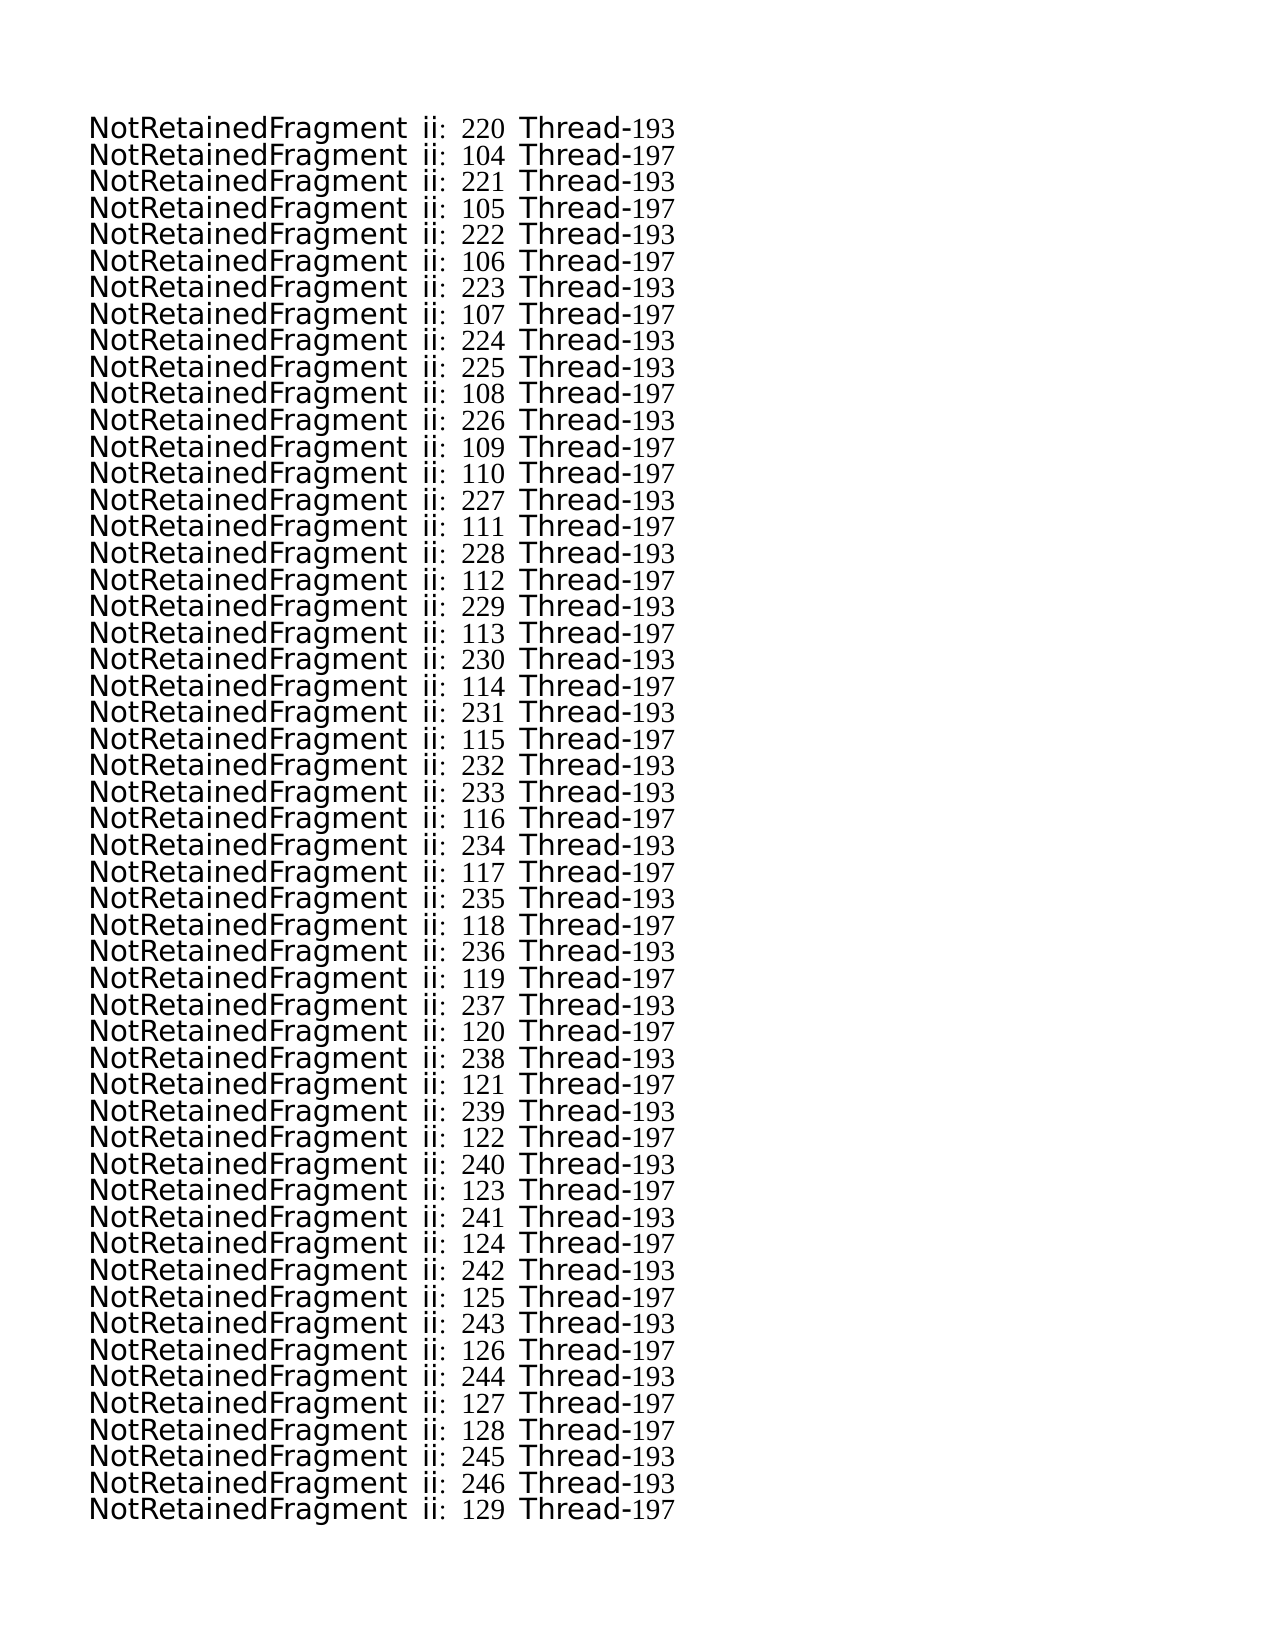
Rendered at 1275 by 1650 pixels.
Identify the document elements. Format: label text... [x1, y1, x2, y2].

text NotRetainedFragment ii: 120 Thread-197 [73, 1021, 1201, 1048]
text NotRetainedFragment ii: 108 Thread-197 [73, 384, 1201, 410]
text NotRetainedFragment ii: 111 Thread-197 [73, 517, 1201, 543]
text NotRetainedFragment ii: 226 Thread-193 [73, 410, 1201, 437]
text NotRetainedFragment ii: 241 Thread-193 [73, 1207, 1201, 1234]
text NotRetainedFragment ii: 240 Thread-193 [73, 1154, 1201, 1181]
text NotRetainedFragment ii: 221 Thread-193 [73, 171, 1201, 198]
text NotRetainedFragment ii: 232 Thread-193 [73, 756, 1201, 782]
text NotRetainedFragment ii: 119 Thread-197 [73, 968, 1201, 995]
text NotRetainedFragment ii: 231 Thread-193 [73, 702, 1201, 729]
text NotRetainedFragment ii: 104 Thread-197 [73, 145, 1201, 171]
text NotRetainedFragment ii: 115 Thread-197 [73, 729, 1201, 756]
text NotRetainedFragment ii: 239 Thread-193 [73, 1101, 1201, 1127]
text NotRetainedFragment ii: 107 Thread-197 [73, 304, 1201, 331]
text NotRetainedFragment ii: 229 Thread-193 [73, 596, 1201, 623]
text NotRetainedFragment ii: 242 Thread-193 [73, 1260, 1201, 1287]
text NotRetainedFragment ii: 114 Thread-197 [73, 676, 1201, 702]
text NotRetainedFragment ii: 220 Thread-193 [73, 118, 1201, 145]
text NotRetainedFragment ii: 129 Thread-197 [73, 1499, 1201, 1526]
text NotRetainedFragment ii: 118 Thread-197 [73, 915, 1201, 942]
text NotRetainedFragment ii: 243 Thread-193 [73, 1313, 1201, 1340]
text NotRetainedFragment ii: 235 Thread-193 [73, 888, 1201, 915]
text NotRetainedFragment ii: 227 Thread-193 [73, 490, 1201, 517]
text NotRetainedFragment ii: 106 Thread-197 [73, 251, 1201, 277]
text NotRetainedFragment ii: 234 Thread-193 [73, 835, 1201, 862]
text NotRetainedFragment ii: 113 Thread-197 [73, 623, 1201, 649]
text NotRetainedFragment ii: 124 Thread-197 [73, 1234, 1201, 1260]
text NotRetainedFragment ii: 105 Thread-197 [73, 198, 1201, 224]
text NotRetainedFragment ii: 228 Thread-193 [73, 543, 1201, 570]
text NotRetainedFragment ii: 125 Thread-197 [73, 1287, 1201, 1313]
text NotRetainedFragment ii: 230 Thread-193 [73, 649, 1201, 676]
text NotRetainedFragment ii: 245 Thread-193 [73, 1446, 1201, 1473]
text NotRetainedFragment ii: 238 Thread-193 [73, 1048, 1201, 1074]
text NotRetainedFragment ii: 126 Thread-197 [73, 1340, 1201, 1367]
text NotRetainedFragment ii: 117 Thread-197 [73, 862, 1201, 888]
text NotRetainedFragment ii: 116 Thread-197 [73, 809, 1201, 835]
text NotRetainedFragment ii: 233 Thread-193 [73, 782, 1201, 809]
text NotRetainedFragment ii: 224 Thread-193 [73, 331, 1201, 357]
text NotRetainedFragment ii: 122 Thread-197 [73, 1127, 1201, 1154]
text NotRetainedFragment ii: 127 Thread-197 [73, 1393, 1201, 1420]
text NotRetainedFragment ii: 237 Thread-193 [73, 995, 1201, 1021]
text NotRetainedFragment ii: 110 Thread-197 [73, 463, 1201, 490]
text NotRetainedFragment ii: 246 Thread-193 [73, 1473, 1201, 1499]
text NotRetainedFragment ii: 128 Thread-197 [73, 1420, 1201, 1446]
text NotRetainedFragment ii: 109 Thread-197 [73, 437, 1201, 463]
text NotRetainedFragment ii: 112 Thread-197 [73, 570, 1201, 596]
text NotRetainedFragment ii: 123 Thread-197 [73, 1181, 1201, 1207]
text NotRetainedFragment ii: 225 Thread-193 [73, 357, 1201, 384]
text NotRetainedFragment ii: 121 Thread-197 [73, 1074, 1201, 1101]
text NotRetainedFragment ii: 223 Thread-193 [73, 277, 1201, 304]
text NotRetainedFragment ii: 222 Thread-193 [73, 224, 1201, 251]
text NotRetainedFragment ii: 244 Thread-193 [73, 1367, 1201, 1393]
text NotRetainedFragment ii: 236 Thread-193 [73, 942, 1201, 968]
